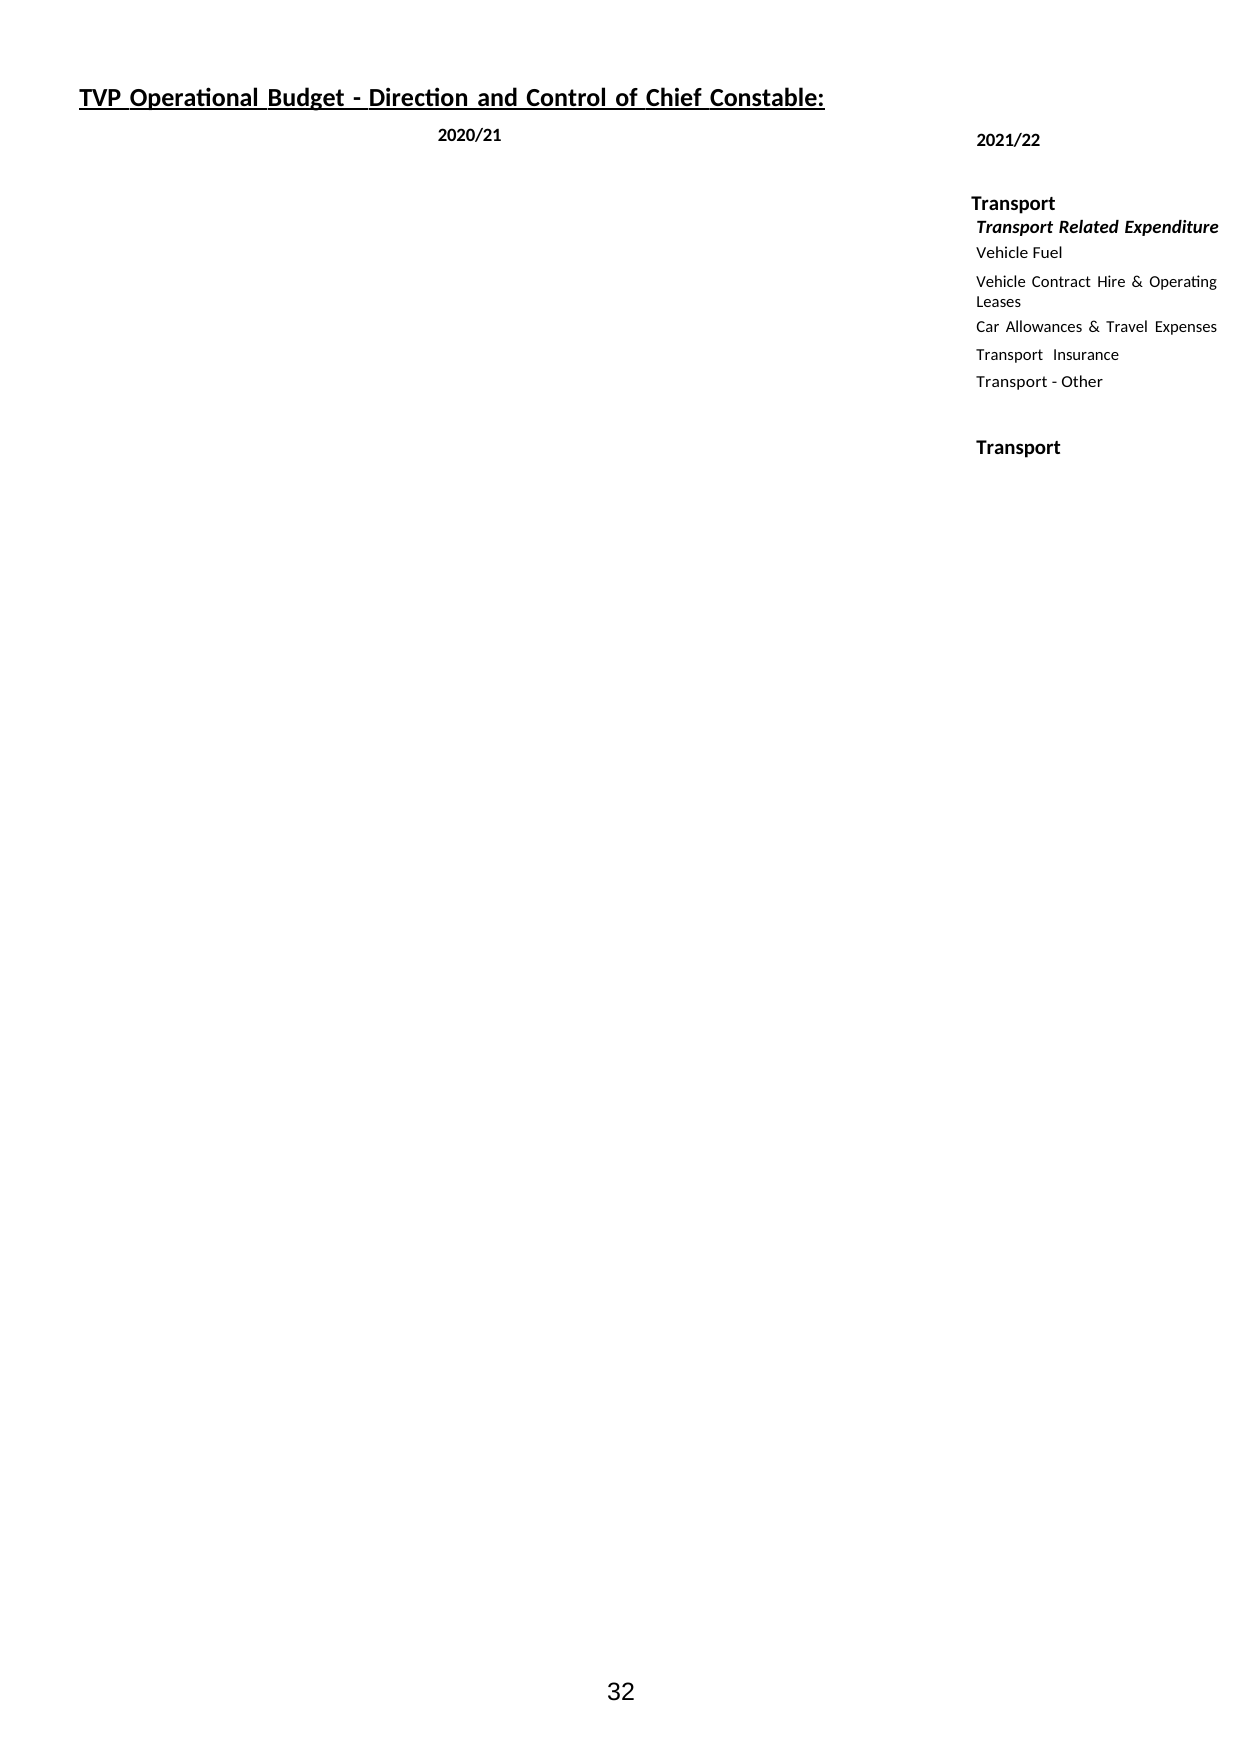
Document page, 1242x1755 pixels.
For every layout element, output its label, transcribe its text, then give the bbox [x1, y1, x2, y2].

subtitle TVP Operational Budget - Direction and Control of Chief Constable: [64, 81, 839, 113]
table_cell Vehicle Fuel [965, 242, 1242, 268]
table_cell Transport [965, 177, 1242, 216]
table_cell Transport Insurance [965, 342, 1242, 369]
text 2021/22 [976, 128, 1067, 151]
table_cell Transport Related Expenditure [965, 216, 1242, 242]
table_header [965, 155, 1242, 177]
table_cell Transport - Other [965, 370, 1242, 397]
text 2020/21 [100, 123, 839, 146]
table_cell [965, 397, 1242, 429]
table_cell Car Allowances & Travel Expenses [965, 316, 1242, 342]
table_cell Transport [965, 429, 1242, 470]
table_cell Vehicle Contract Hire & Operating Leases [965, 269, 1242, 316]
